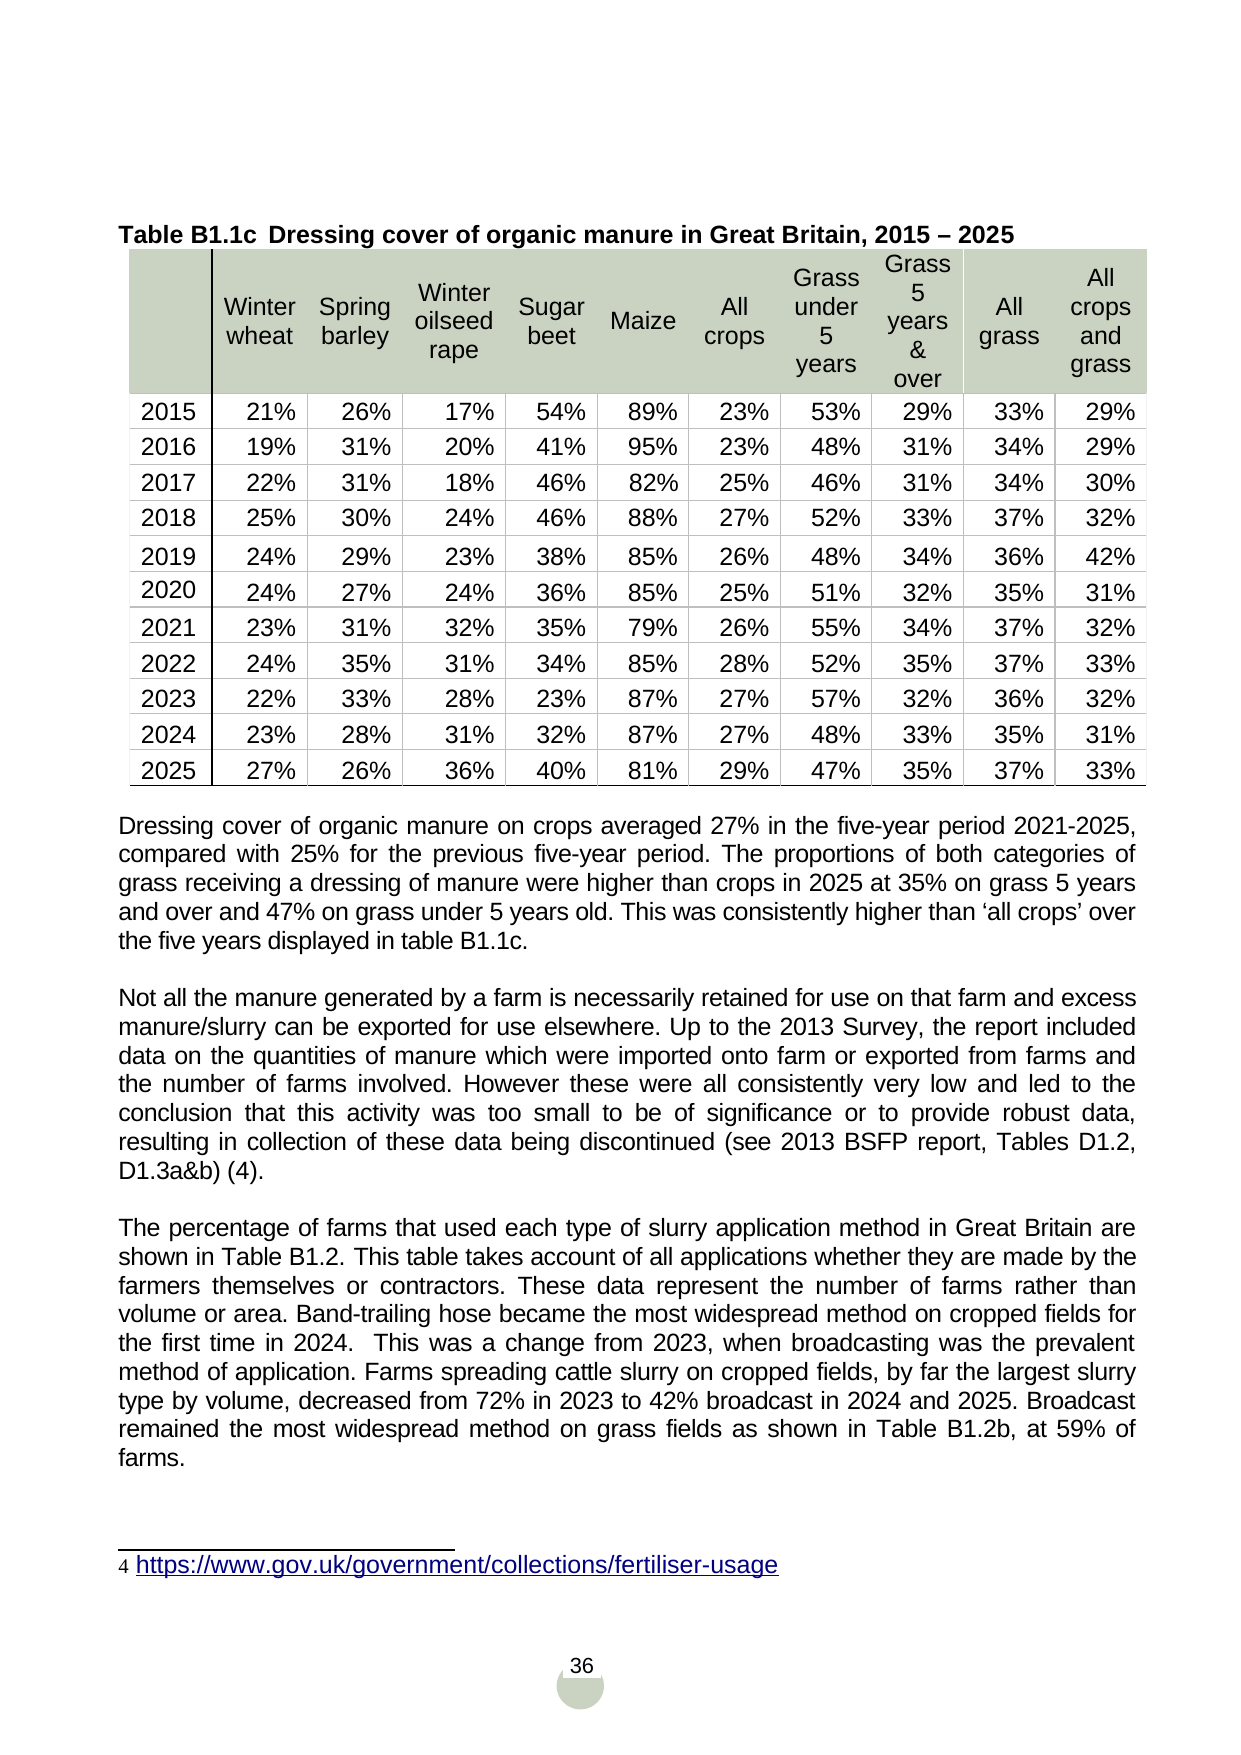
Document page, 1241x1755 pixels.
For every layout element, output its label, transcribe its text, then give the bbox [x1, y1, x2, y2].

table_cell 24% [213, 643, 307, 678]
table_cell 46% [781, 465, 871, 499]
text Dressing cover of organic manure on crops averaged 27% in the five-year period 2021-2025, compared with 25% for the previous five-year period. The proportions of both categories of grass receiving a dressing of manure were higher than crops in 2025 at 35% on grass 5 years and over and 47% on grass under 5 years old. This was consistently higher than ‘all crops’ over the five years displayed in table B1.1c. [118, 811, 1137, 954]
table_cell 28% [689, 643, 780, 678]
table_cell 29% [689, 750, 780, 784]
table_cell 18% [403, 465, 505, 499]
table_cell 32% [403, 608, 505, 642]
table_cell 27% [213, 750, 307, 784]
table_cell 24% [403, 572, 505, 606]
table_cell 47% [781, 750, 871, 784]
table_cell 31% [308, 429, 402, 464]
table_cell 23% [213, 608, 307, 642]
table_cell 25% [689, 465, 780, 499]
table_cell 22% [213, 679, 307, 713]
table_cell 29% [872, 394, 963, 428]
table_cell 34% [964, 429, 1054, 464]
table_cell 31% [872, 465, 963, 499]
table_cell 35% [308, 643, 402, 678]
table_cell 81% [598, 750, 688, 784]
table_cell 33% [964, 394, 1054, 428]
table_cell 41% [506, 429, 597, 464]
table_cell 55% [781, 608, 871, 642]
table_cell 32% [872, 679, 963, 713]
table_cell 37% [964, 643, 1054, 678]
table_cell 34% [872, 536, 963, 571]
table_cell 29% [1056, 394, 1146, 428]
table_cell 34% [872, 608, 963, 642]
text https://www.gov.uk/government/collections/fertiliser-usage [118, 1550, 1137, 1578]
table_cell 35% [872, 643, 963, 678]
table_cell 2020 [130, 572, 211, 606]
table_cell 85% [598, 536, 688, 571]
table_header All crops [689, 249, 780, 393]
table_cell 30% [1056, 465, 1146, 499]
table_cell 82% [598, 465, 688, 499]
table_cell 38% [506, 536, 597, 571]
table_header Winter oilseed rape [402, 249, 506, 393]
table_cell 2024 [130, 714, 211, 749]
table_header Grass under 5 years [780, 249, 872, 393]
table_cell 36% [964, 536, 1054, 571]
table_cell 36% [506, 572, 597, 606]
table_cell 20% [403, 429, 505, 464]
table_cell 24% [213, 572, 307, 606]
table_cell 87% [598, 679, 688, 713]
table_cell 30% [308, 501, 402, 535]
table_cell 35% [506, 608, 597, 642]
table_cell 25% [689, 572, 780, 606]
table_cell 2019 [130, 536, 211, 571]
table_cell 27% [308, 572, 402, 606]
table_cell 33% [1056, 750, 1146, 784]
table_header Spring barley [307, 249, 402, 393]
table_cell 88% [598, 501, 688, 535]
table_cell 21% [213, 394, 307, 428]
table_cell 32% [1056, 679, 1146, 713]
table_cell 29% [1056, 429, 1146, 464]
table_header Grass 5 years & over [872, 249, 963, 393]
table_cell 53% [781, 394, 871, 428]
table_cell 27% [689, 501, 780, 535]
table_cell 22% [213, 465, 307, 499]
table_cell 57% [781, 679, 871, 713]
table_cell 52% [781, 643, 871, 678]
table_cell 79% [598, 608, 688, 642]
table_cell 36% [964, 679, 1054, 713]
table_cell 33% [872, 501, 963, 535]
table_cell 35% [872, 750, 963, 784]
table_cell 31% [403, 643, 505, 678]
table_cell 27% [689, 714, 780, 749]
table_cell 46% [506, 501, 597, 535]
table_header Winter wheat [213, 249, 307, 393]
table_cell 37% [964, 501, 1054, 535]
table_cell 23% [689, 429, 780, 464]
table_cell 37% [964, 750, 1054, 784]
table_cell 26% [308, 750, 402, 784]
table_cell 32% [506, 714, 597, 749]
text Not all the manure generated by a farm is necessarily retained for use on that farm and excess manure/slurry can be exported for use elsewhere. Up to the 2013 Survey, the report included data on the quantities of manure which were imported onto farm or exported from farms and the number of farms involved. However these were all consistently very low and led to the conclusion that this activity was too small to be of significance or to provide robust data, resulting in collection of these data being discontinued (see 2013 BSFP report, Tables D1.2, D1.3a&b) (). [118, 983, 1137, 1184]
table_header [129, 249, 211, 393]
table_cell 33% [1056, 643, 1146, 678]
table_cell 26% [689, 608, 780, 642]
table_cell 87% [598, 714, 688, 749]
table_cell 2016 [130, 429, 211, 464]
table_cell 29% [308, 536, 402, 571]
table_cell 35% [964, 714, 1054, 749]
table_cell 51% [781, 572, 871, 606]
table_cell 40% [506, 750, 597, 784]
table_cell 35% [964, 572, 1054, 606]
table_cell 2015 [130, 394, 211, 428]
table_cell 32% [1056, 501, 1146, 535]
table_cell 17% [403, 394, 505, 428]
table_cell 26% [308, 394, 402, 428]
text The percentage of farms that used each type of slurry application method in Great Britain are shown in Table B1.2. This table takes account of all applications whether they are made by the farmers themselves or contractors. These data represent the number of farms rather than volume or area. Band-trailing hose became the most widespread method on cropped fields for the first time in 2024. This was a change from 2023, when broadcasting was the prevalent method of application. Farms spreading cattle slurry on cropped fields, by far the largest slurry type by volume, decreased from 72% in 2023 to 42% broadcast in 2024 and 2025. Broadcast remained the most widespread method on grass fields as shown in Table B1.2b, at 59% of farms. [118, 1213, 1137, 1472]
table_cell 89% [598, 394, 688, 428]
table_cell 24% [213, 536, 307, 571]
table_cell 23% [689, 394, 780, 428]
table_cell 23% [213, 714, 307, 749]
table_cell 25% [213, 501, 307, 535]
table_cell 28% [403, 679, 505, 713]
table_cell 23% [506, 679, 597, 713]
table_cell 19% [213, 429, 307, 464]
table_cell 32% [872, 572, 963, 606]
table_cell 26% [689, 536, 780, 571]
table_cell 28% [308, 714, 402, 749]
table_cell 85% [598, 572, 688, 606]
table_cell 31% [403, 714, 505, 749]
table_cell 31% [872, 429, 963, 464]
table_cell 2023 [130, 679, 211, 713]
table_cell 2022 [130, 643, 211, 678]
table_cell 52% [781, 501, 871, 535]
table_cell 48% [781, 429, 871, 464]
table_cell 36% [403, 750, 505, 784]
table_cell 31% [1056, 714, 1146, 749]
text Table B1.1c Dressing cover of organic manure in Great Britain, 2015 – 2025 [118, 220, 1137, 249]
table_header Maize [597, 249, 689, 393]
table_cell 2025 [130, 750, 211, 784]
table_header All crops and grass [1055, 249, 1147, 393]
table_cell 2018 [130, 501, 211, 535]
table_cell 2017 [130, 465, 211, 499]
table_cell 23% [403, 536, 505, 571]
table_cell 2021 [130, 608, 211, 642]
table_cell 48% [781, 714, 871, 749]
table_cell 37% [964, 608, 1054, 642]
table_cell 42% [1056, 536, 1146, 571]
table_cell 34% [964, 465, 1054, 499]
table_cell 95% [598, 429, 688, 464]
table_cell 27% [689, 679, 780, 713]
table_cell 33% [872, 714, 963, 749]
table_header All grass [964, 249, 1055, 393]
table_cell 32% [1056, 608, 1146, 642]
table_cell 54% [506, 394, 597, 428]
table_cell 34% [506, 643, 597, 678]
table_cell 46% [506, 465, 597, 499]
table_cell 24% [403, 501, 505, 535]
table_cell 33% [308, 679, 402, 713]
table_cell 31% [308, 608, 402, 642]
table_header Sugar beet [506, 249, 597, 393]
table_cell 85% [598, 643, 688, 678]
table_cell 31% [1056, 572, 1146, 606]
table_cell 48% [781, 536, 871, 571]
table_cell 31% [308, 465, 402, 499]
